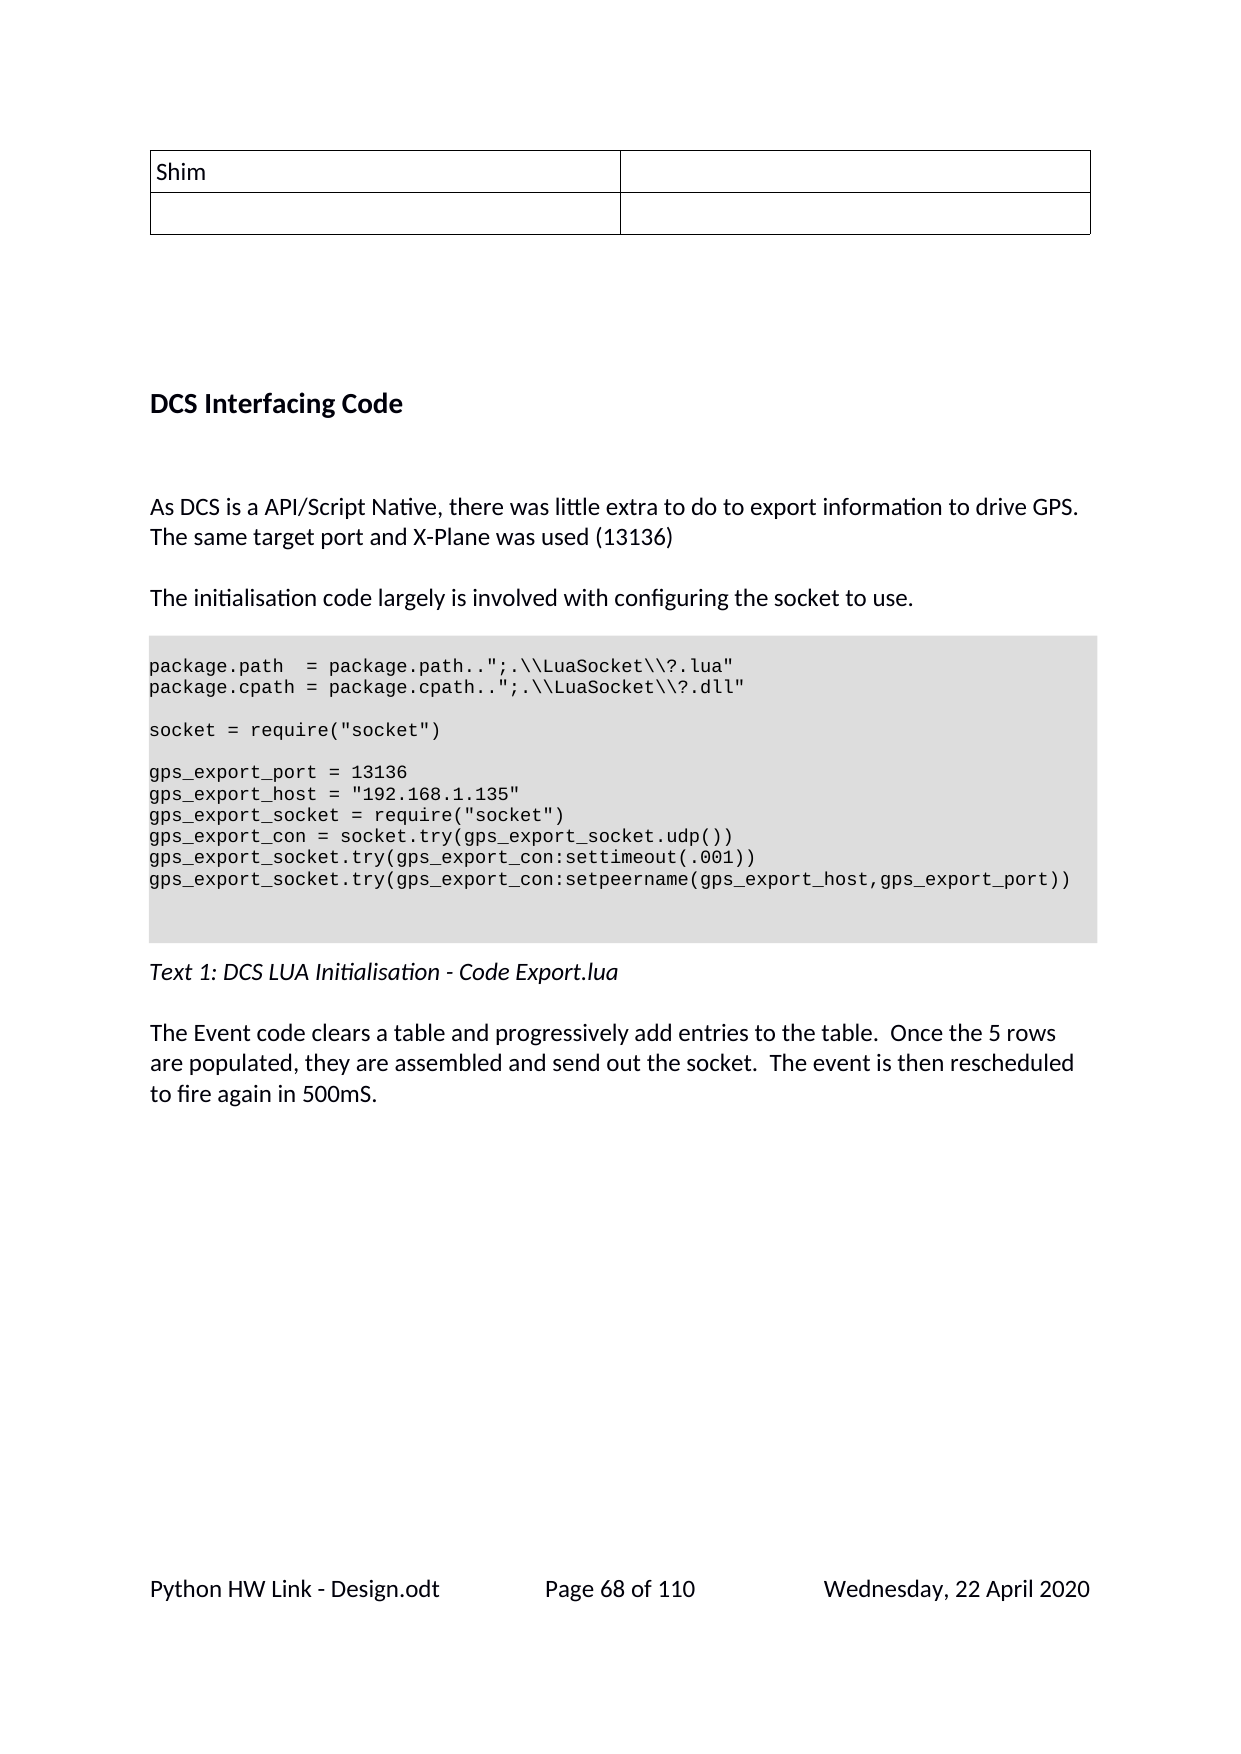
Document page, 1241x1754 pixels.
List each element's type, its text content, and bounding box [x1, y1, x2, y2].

text The initialisation code largely is involved with configuring the socket to use. [150, 582, 1090, 613]
table_cell [151, 193, 620, 234]
subtitle DCS Interfacing Code [150, 386, 1090, 421]
text The Event code clears a table and progressively add entries to the table. Once the 5 rows are populated, they are assembled and send out the socket. The event is then rescheduled to fire again in 500mS. [150, 1017, 1090, 1108]
text As DCS is a API/Script Native, there was little extra to do to export information to drive GPS. The same target port and X-Plane was used (13136) [150, 491, 1090, 552]
table_cell Shim [151, 151, 620, 192]
table_cell [621, 193, 1090, 234]
text Text 1: DCS LUA Initialisation - Code Export.lua [149, 944, 1097, 986]
table_cell [621, 151, 1090, 192]
